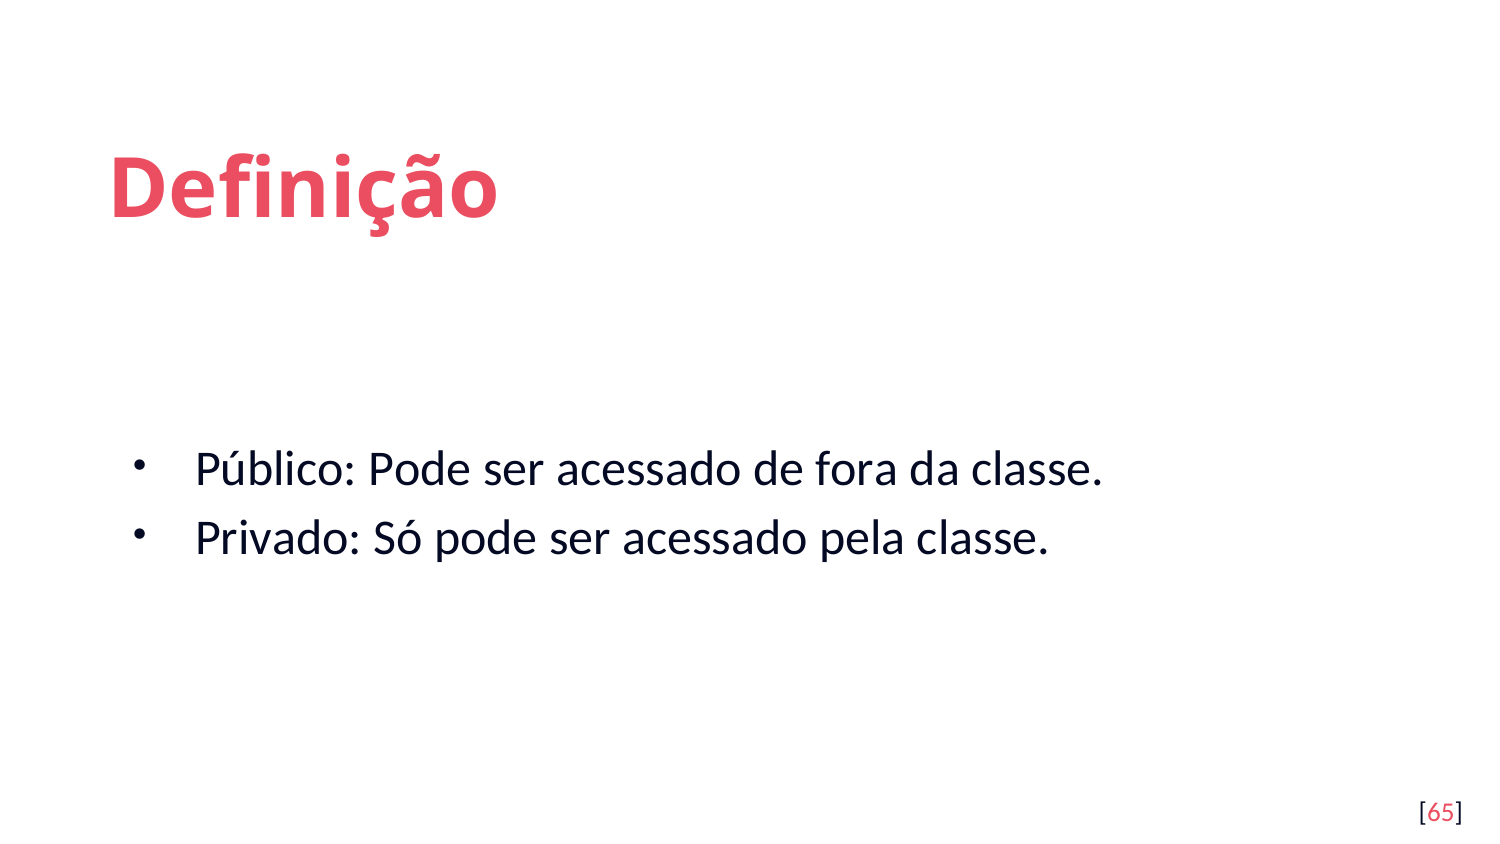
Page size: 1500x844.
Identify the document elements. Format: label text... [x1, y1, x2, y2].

slide_number [65] [1403, 779, 1494, 844]
text_box Definição [92, 104, 1408, 243]
text_box Público: Pode ser acessado de fora da classe. Privado: Só pode ser acessado pela classe. [92, 243, 1408, 749]
